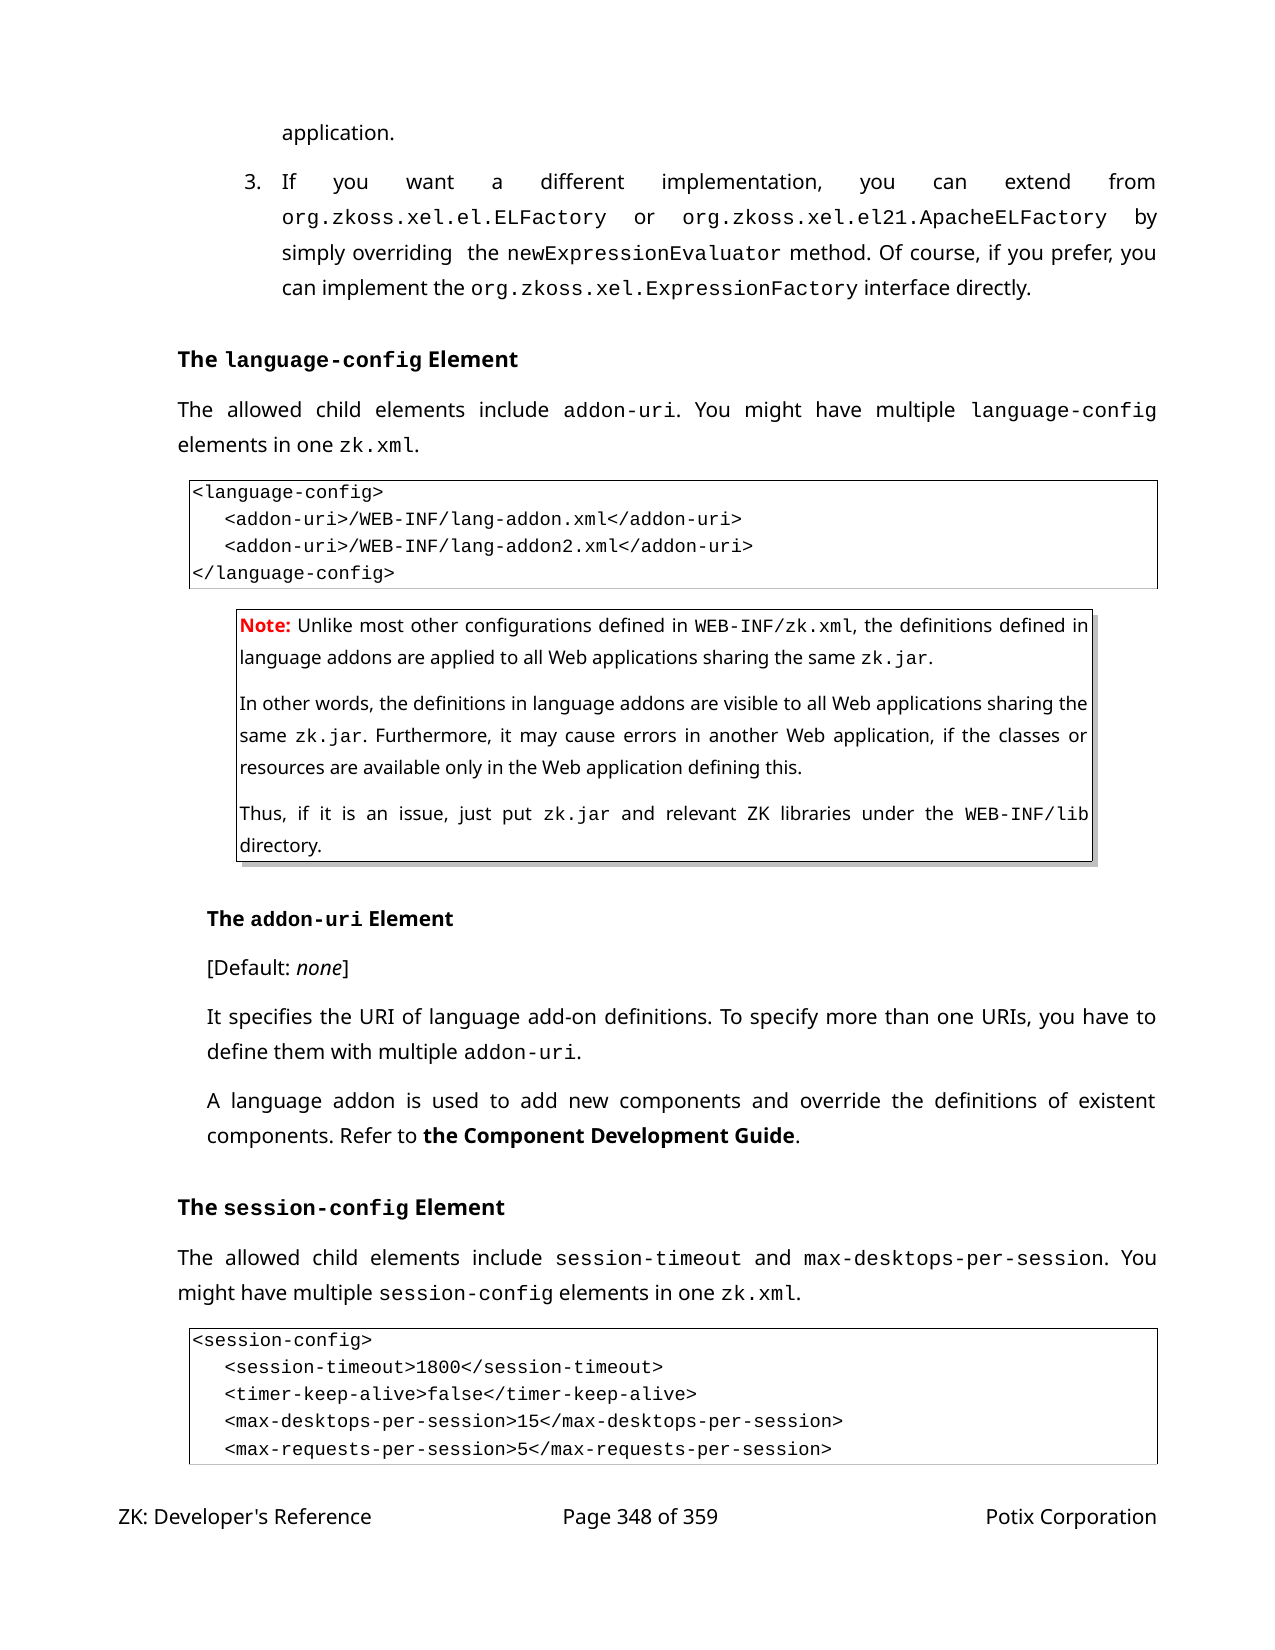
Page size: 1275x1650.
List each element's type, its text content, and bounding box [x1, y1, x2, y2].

text Thus, if it is an issue, just put zk.jar and relevant ZK libraries under the WEB-INF/lib directory. [237, 798, 1092, 861]
text <language-config> [190, 481, 1157, 504]
list application. [244, 118, 1157, 146]
text <addon-uri>/WEB-INF/lang-addon2.xml</addon-uri> [190, 534, 1157, 558]
text The allowed child elements include session-timeout and max-desktops-per-session. You might have multiple session-config elements in one zk.xml. [177, 1243, 1157, 1307]
subtitle The session-config Element [177, 1192, 1157, 1222]
text The allowed child elements include addon-uri. You might have multiple language-config elements in one zk.xml. [177, 395, 1157, 459]
text <addon-uri>/WEB-INF/lang-addon.xml</addon-uri> [190, 507, 1157, 531]
subtitle The language-config Element [177, 344, 1157, 374]
text <session-timeout>1800</session-timeout> [190, 1355, 1157, 1379]
text A language addon is used to add new components and override the definitions of existent components. Refer to the Component Development Guide. [207, 1086, 1157, 1150]
text <timer-keep-alive>false</timer-keep-alive> [190, 1382, 1157, 1406]
text Note: Unlike most other configurations defined in WEB-INF/zk.xml, the definitions defined in language addons are applied to all Web applications sharing the same zk.jar. [237, 610, 1092, 670]
text [Default: none] [207, 953, 1157, 981]
text <max-requests-per-session>5</max-requests-per-session> [190, 1436, 1157, 1464]
list If you want a different implementation, you can extend from org.zkoss.xel.el.ELFactory or org.zkoss.xel.el21.ApacheELFactory by simply overriding the newExpressionEvaluator method. Of course, if you prefer, you can implement the org.zkoss.xel.ExpressionFactory interface directly. [244, 167, 1157, 302]
text </language-config> [190, 561, 1157, 588]
text It specifies the URI of language add-on definitions. To specify more than one URIs, you have to define them with multiple addon-uri. [207, 1002, 1157, 1066]
text In other words, the definitions in language addons are visible to all Web applications sharing the same zk.jar. Furthermore, it may cause errors in another Web application, if the classes or resources are available only in the Web application defining this. [237, 688, 1092, 780]
text <max-desktops-per-session>15</max-desktops-per-session> [190, 1409, 1157, 1433]
text <session-config> [190, 1329, 1157, 1352]
subtitle The addon-uri Element [207, 904, 1157, 932]
